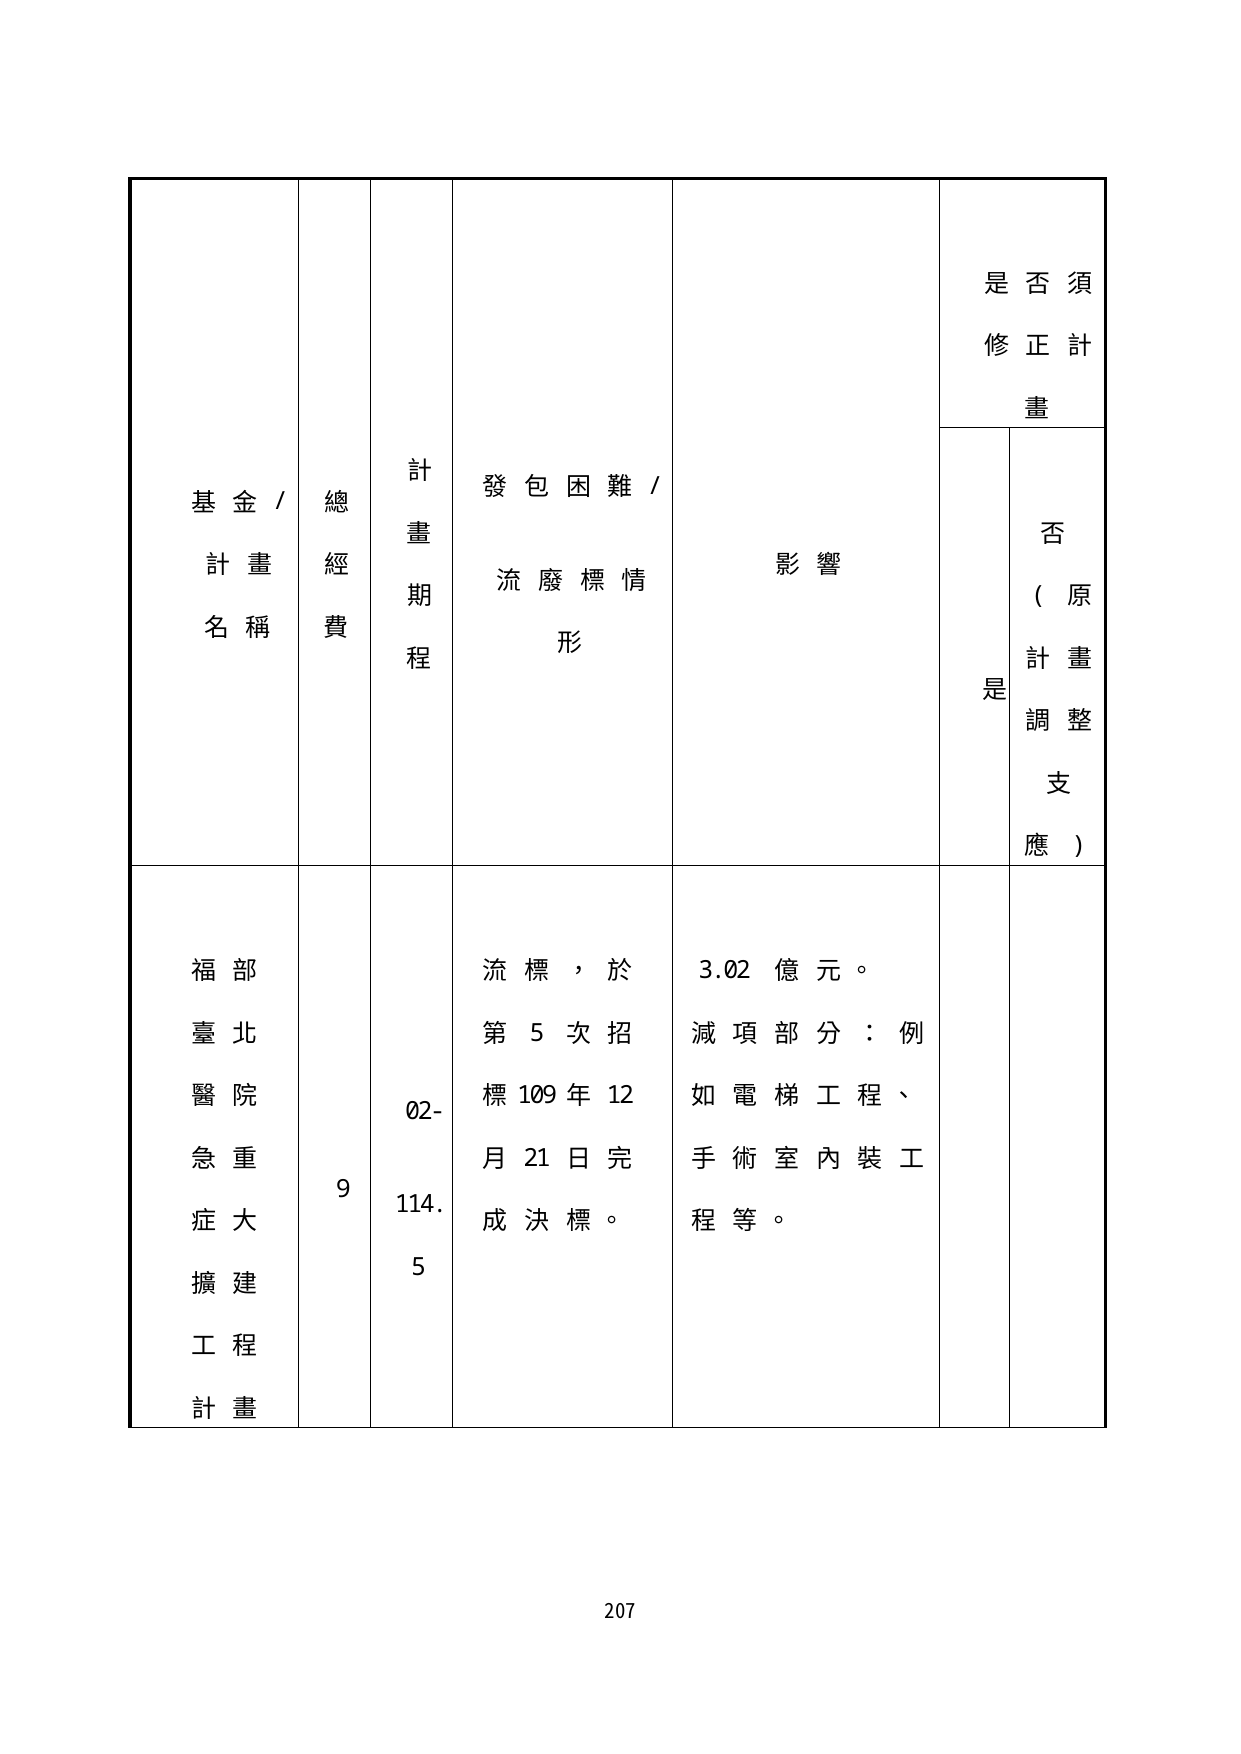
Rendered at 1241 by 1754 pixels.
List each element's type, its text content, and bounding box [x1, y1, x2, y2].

table_header 計畫 期程 [371, 180, 452, 865]
table_header 影響 [673, 180, 939, 865]
table_header 總經費 [299, 180, 370, 865]
table_cell [1010, 866, 1104, 1427]
table_header 是否須修正計畫 [940, 180, 1104, 427]
table_cell 02- 114.5 [371, 866, 452, 1427]
table_cell [940, 866, 1009, 1427]
table_cell 流標，於第5次招標109年12月21日完成決標。 [453, 866, 672, 1427]
table_cell 否(原計畫調整支應) [1010, 428, 1104, 865]
table_header 基金/計畫名稱 [132, 180, 298, 865]
table_cell 3.02億元。 減項部分：例如電梯工程、手術室內裝工程等。 [673, 866, 939, 1427]
table_cell 9 [299, 866, 370, 1427]
table_cell 福部臺北醫院急重症大擴建工程計畫 [132, 866, 298, 1427]
table_header 發包困難/ 流廢標情形 [453, 180, 672, 865]
table_cell 是 [940, 428, 1009, 865]
